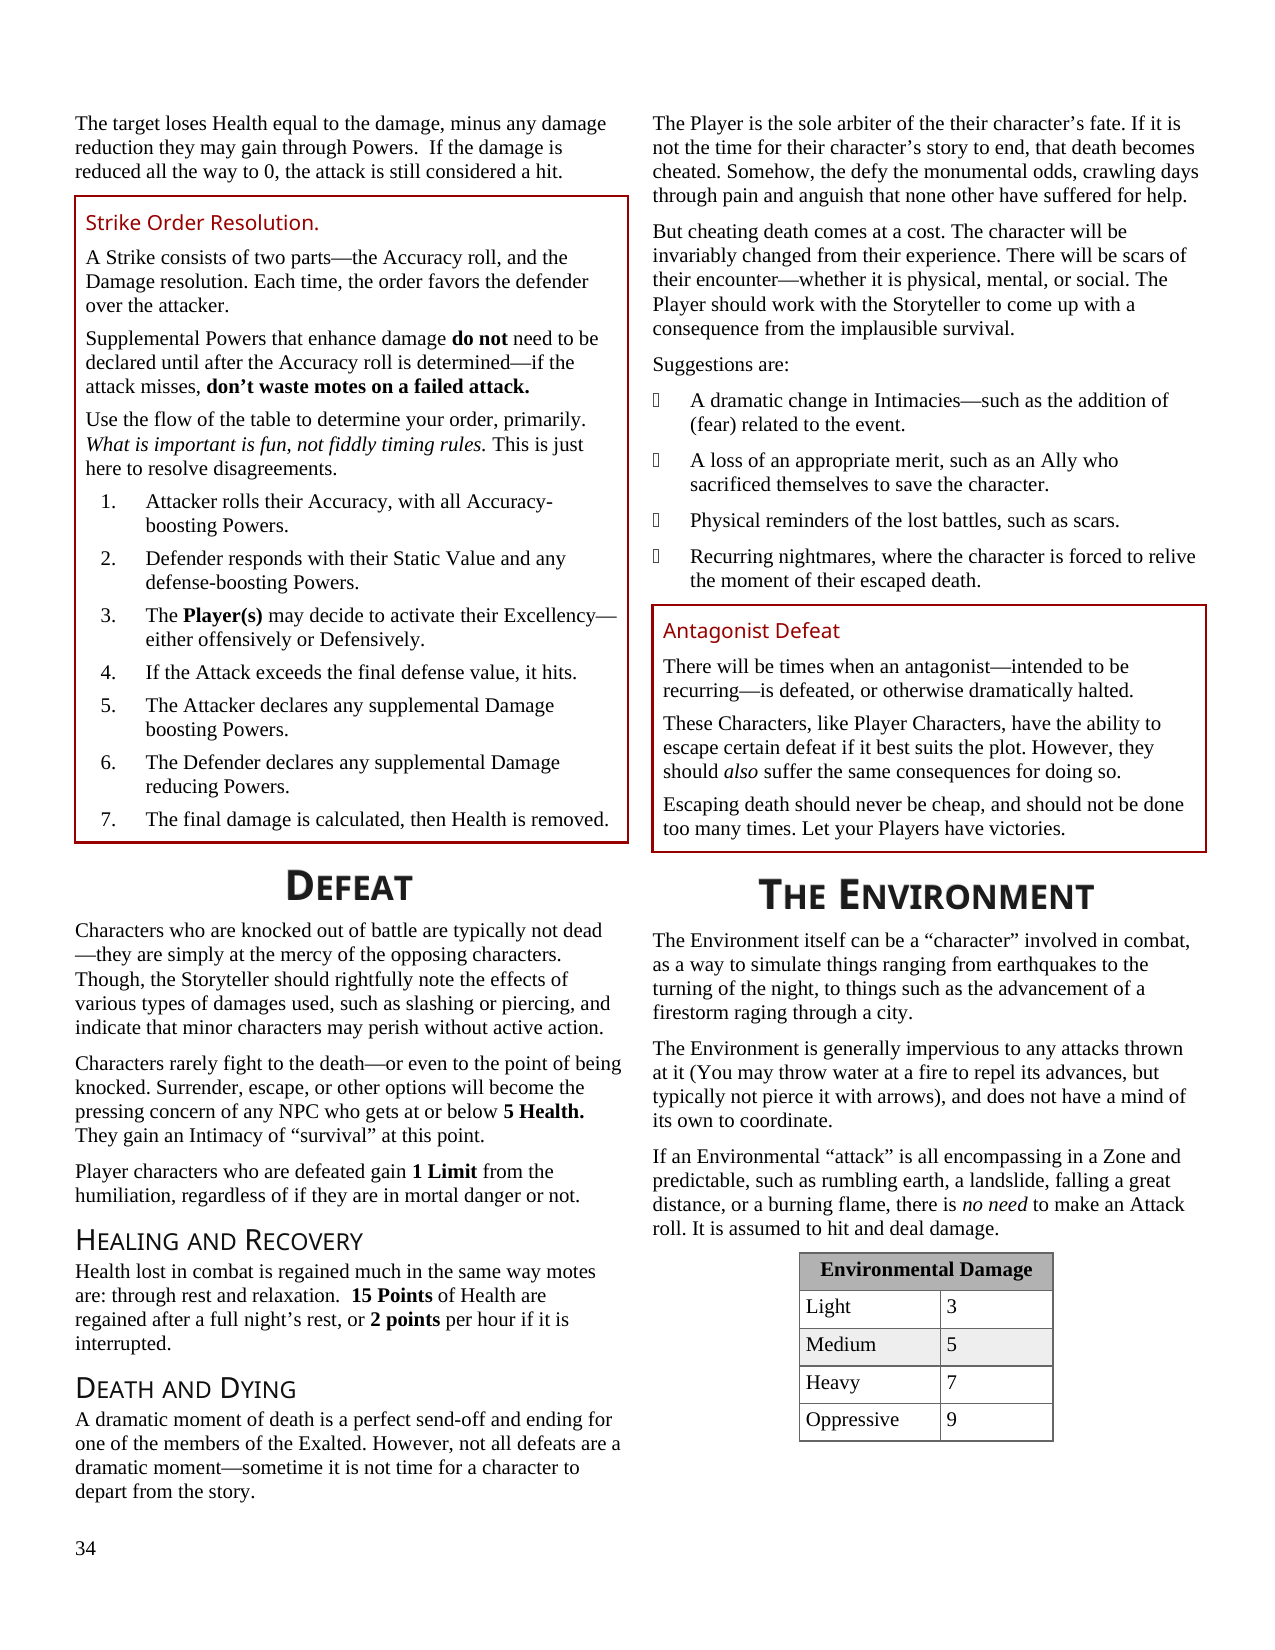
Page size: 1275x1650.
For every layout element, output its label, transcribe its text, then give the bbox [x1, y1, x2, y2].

list A loss of an appropriate merit, such as an Ally who sacrificed themselves to save the character. [652, 448, 1200, 496]
table_header Strike Order Resolution. A Strike consists of two parts—the Accuracy roll, and the Damage resolution. Each time, the order favors the defender over the attacker. Supplemental Powers that enhance damage do not need to be declared until after the Accuracy roll is determined—if the attack misses, don’t waste motes on a failed attack. Use the flow of the table to determine your order, primarily. What is important is fun, not fiddly timing rules. This is just here to resolve disagreements. Attacker rolls their Accuracy, with all Accuracy-boosting Powers. Defender responds with their Static Value and any defense-boosting Powers. The Player(s) may decide to activate their Excellency—either offensively or Defensively. If the Attack exceeds the final defense value, it hits. The Attacker declares any supplemental Damage boosting Powers. The Defender declares any supplemental Damage reducing Powers. The final damage is calculated, then Health is removed. [76, 197, 627, 841]
list A dramatic change in Intimacies—such as the addition of (fear) related to the event. [652, 388, 1200, 436]
text The Player is the sole arbiter of the their character’s fate. If it is not the time for their character’s story to end, that death becomes cheated. Somehow, the defy the monumental odds, crawling days through pain and anguish that none other have suffered for help. [652, 111, 1200, 207]
table_cell 7 [941, 1367, 1052, 1403]
text The target loses Health equal to the damage, minus any damage reduction they may gain through Powers. If the damage is reduced all the way to 0, the attack is still considered a hit. [75, 111, 622, 183]
table_cell Heavy [800, 1367, 940, 1403]
table_cell Medium [800, 1329, 940, 1365]
text Suggestions are: [652, 352, 1200, 376]
text Health lost in combat is regained much in the same way motes are: through rest and relaxation. 15 Points of Health are regained after a full night’s rest, or 2 points per hour if it is interrupted. [75, 1259, 622, 1355]
list Physical reminders of the lost battles, such as scars. [652, 508, 1200, 532]
text But cheating death comes at a cost. The character will be invariably changed from their experience. There will be scars of their encounter—whether it is physical, mental, or social. The Player should work with the Storyteller to come up with a consequence from the implausible survival. [652, 219, 1200, 339]
subtitle The Environment [652, 865, 1200, 921]
text If an Environmental “attack” is all encompassing in a Zone and predictable, such as rumbling earth, a landslide, falling a great distance, or a burning flame, there is no need to make an Attack roll. It is assumed to hit and deal damage. [652, 1144, 1200, 1240]
table_cell 9 [941, 1404, 1052, 1440]
text Player characters who are defeated gain 1 Limit from the humiliation, regardless of if they are in mortal danger or not. [75, 1159, 622, 1207]
table_header Antagonist Defeat There will be times when an antagonist—intended to be recurring—is defeated, or otherwise dramatically halted. These Characters, like Player Characters, have the ability to escape certain defeat if it best suits the plot. However, they should also suffer the same consequences for doing so. Escaping death should never be cheap, and should not be done too many times. Let your Players have victories. [654, 606, 1205, 851]
table_cell Oppressive [800, 1404, 940, 1440]
subtitle Healing and Recovery [75, 1219, 622, 1259]
table_cell 3 [941, 1291, 1052, 1327]
table_cell Light [800, 1291, 940, 1327]
subtitle Death and Dying [75, 1367, 622, 1407]
text Characters rarely fight to the death—or even to the point of being knocked. Surrender, escape, or other options will become the pressing concern of any NPC who gets at or below 5 Health. They gain an Intimacy of “survival” at this point. [75, 1051, 622, 1147]
text The Environment itself can be a “character” involved in combat, as a way to simulate things ranging from earthquakes to the turning of the night, to things such as the advancement of a firestorm raging through a city. [652, 927, 1200, 1024]
text A dramatic moment of death is a perfect send-off and ending for one of the members of the Exalted. However, not all defeats are a dramatic moment—sometime it is not time for a character to depart from the story. [75, 1407, 622, 1503]
text The Environment is generally impervious to any attacks thrown at it (You may throw water at a fire to repel its advances, but typically not pierce it with arrows), and does not have a mind of its own to coordinate. [652, 1036, 1200, 1132]
table_cell 5 [941, 1329, 1052, 1365]
subtitle Defeat [75, 856, 622, 912]
list Recurring nightmares, where the character is forced to relive the moment of their escaped death. [652, 544, 1200, 592]
text Characters who are knocked out of battle are typically not dead—they are simply at the mercy of the opposing characters. Though, the Storyteller should rightfully note the effects of various types of damages used, such as slashing or piercing, and indicate that minor characters may perish without active action. [75, 918, 622, 1039]
table_header Environmental Damage [800, 1254, 1052, 1290]
